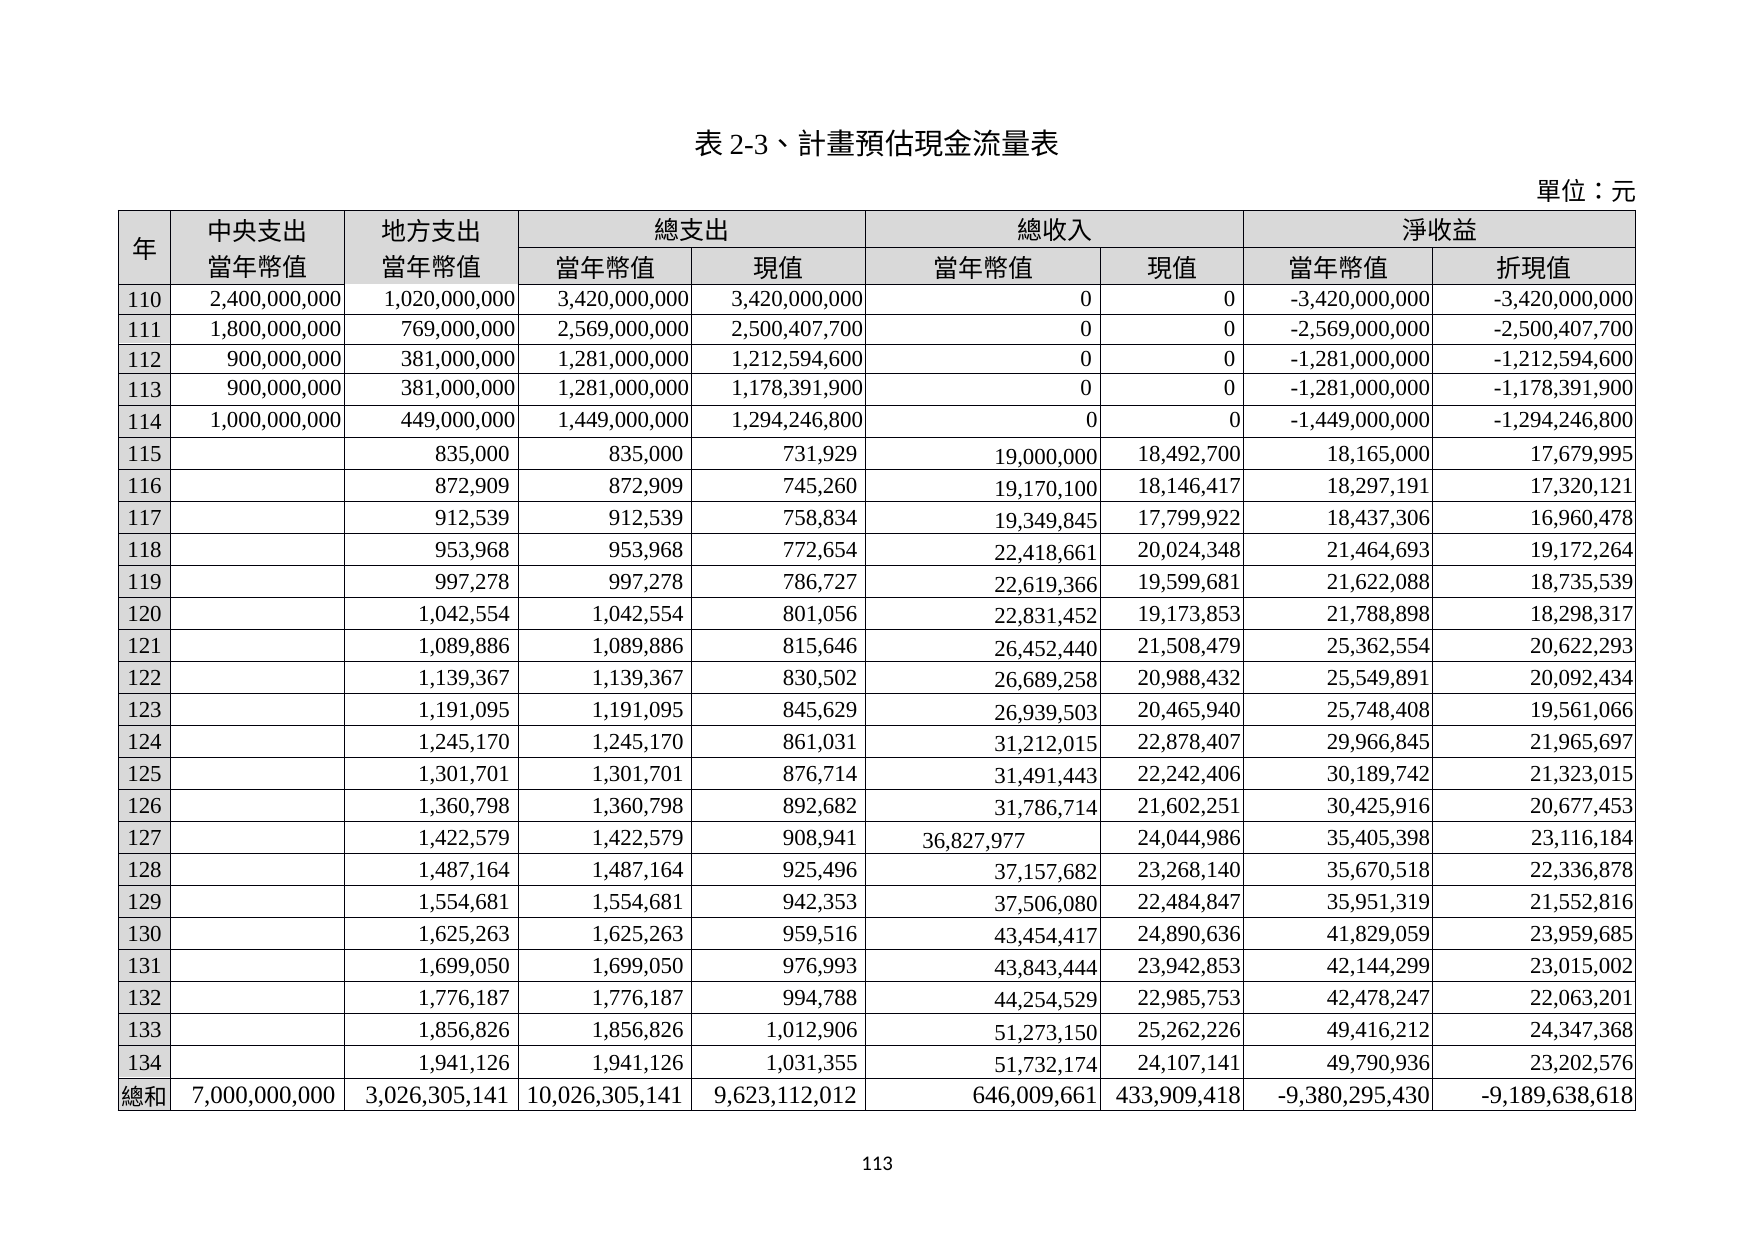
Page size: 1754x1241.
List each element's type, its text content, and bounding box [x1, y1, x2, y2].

table_cell 912,539 [345, 502, 518, 533]
table_cell 1,281,000,000 [519, 374, 691, 405]
table_cell 49,790,936 [1244, 1046, 1432, 1077]
table_cell 1,941,126 [345, 1046, 518, 1077]
table_cell 133 [119, 1014, 170, 1045]
table_cell 1,941,126 [519, 1046, 691, 1077]
table_cell 1,089,886 [519, 630, 691, 661]
table_cell 18,297,191 [1244, 470, 1432, 501]
table_cell 49,416,212 [1244, 1014, 1432, 1045]
table_cell -9,189,638,618 [1433, 1079, 1635, 1110]
table_header 總支出 [519, 211, 865, 247]
table_cell 1,020,000,000 [345, 284, 518, 314]
table_cell 830,502 [692, 662, 865, 693]
table_cell 1,554,681 [345, 886, 518, 917]
table_header 淨收益 [1244, 211, 1635, 247]
table_cell 132 [119, 982, 170, 1013]
table_cell 900,000,000 [171, 345, 344, 373]
table_cell 1,178,391,900 [692, 374, 865, 405]
table_cell 835,000 [345, 438, 518, 469]
table_cell 3,026,305,141 [345, 1079, 518, 1110]
table_cell [1028, 822, 1100, 853]
table_cell [171, 630, 344, 661]
table_cell 22,878,407 [1101, 726, 1243, 757]
table_cell 1,800,000,000 [171, 315, 344, 343]
table_cell 26,939,503 [866, 694, 1100, 725]
table_cell 19,172,264 [1433, 534, 1635, 565]
table_cell 21,323,015 [1433, 758, 1635, 789]
table_cell 872,909 [345, 470, 518, 501]
table_cell [171, 598, 344, 629]
table_cell -1,212,594,600 [1433, 345, 1635, 373]
table_cell 1,089,886 [345, 630, 518, 661]
table_cell 總和 [119, 1079, 170, 1110]
table_cell 23,202,576 [1433, 1046, 1635, 1077]
table_cell 1,699,050 [345, 950, 518, 981]
table_cell 21,552,816 [1433, 886, 1635, 917]
table_cell -2,500,407,700 [1433, 315, 1635, 343]
table_cell 1,301,701 [519, 758, 691, 789]
table_cell 現值 [692, 248, 865, 284]
table_cell 772,654 [692, 534, 865, 565]
table_cell 3,420,000,000 [519, 285, 691, 314]
table_cell -3,420,000,000 [1433, 285, 1635, 314]
table_cell 17,320,121 [1433, 470, 1635, 501]
table_cell 1,422,579 [345, 822, 518, 853]
table_cell 20,622,293 [1433, 630, 1635, 661]
table_cell 1,487,164 [519, 854, 691, 885]
table_cell 912,539 [519, 502, 691, 533]
table_cell 0 [866, 285, 1100, 314]
table_cell 1,776,187 [345, 982, 518, 1013]
table_cell 37,157,682 [866, 854, 1100, 885]
table_cell 131 [119, 950, 170, 981]
table_cell 1,294,246,800 [692, 406, 865, 437]
table_cell 42,478,247 [1244, 982, 1432, 1013]
table_cell 876,714 [692, 758, 865, 789]
table_cell 23,942,853 [1101, 950, 1243, 981]
table_cell 129 [119, 886, 170, 917]
table_cell 35,670,518 [1244, 854, 1432, 885]
table_cell 31,491,443 [866, 758, 1100, 789]
table_cell 127 [119, 822, 170, 853]
table_cell 44,254,529 [866, 982, 1100, 1013]
table_cell 0 [866, 345, 1100, 373]
table_cell 19,170,100 [866, 470, 1100, 501]
table_cell -1,281,000,000 [1244, 345, 1432, 373]
table_cell 121 [119, 630, 170, 661]
table_cell 835,000 [519, 438, 691, 469]
table_cell 125 [119, 758, 170, 789]
table_cell 1,487,164 [345, 854, 518, 885]
table_cell 3,420,000,000 [692, 285, 865, 314]
table_cell 116 [119, 470, 170, 501]
table_cell 10,026,305,141 [519, 1079, 691, 1110]
table_cell 123 [119, 694, 170, 725]
table_cell 1,301,701 [345, 758, 518, 789]
table_cell 801,056 [692, 598, 865, 629]
table_cell 43,843,444 [866, 950, 1100, 981]
table_cell [171, 470, 344, 501]
table_cell 當年幣值 [866, 248, 1100, 284]
table_cell 381,000,000 [345, 374, 518, 405]
table_cell 908,941 [692, 822, 865, 853]
table_cell [171, 886, 344, 917]
table_cell 745,260 [692, 470, 865, 501]
table_cell 30,425,916 [1244, 790, 1432, 821]
table_cell 845,629 [692, 694, 865, 725]
table_cell 43,454,417 [866, 918, 1100, 949]
table_cell 126 [119, 790, 170, 821]
table_cell 22,336,878 [1433, 854, 1635, 885]
table_cell 42,144,299 [1244, 950, 1432, 981]
table_cell 20,465,940 [1101, 694, 1243, 725]
table_cell 19,173,853 [1101, 598, 1243, 629]
table_cell 1,012,906 [692, 1014, 865, 1045]
table_cell 20,092,434 [1433, 662, 1635, 693]
table_cell -9,380,295,430 [1244, 1079, 1432, 1110]
table_cell 22,831,452 [866, 598, 1100, 629]
table_cell [171, 822, 344, 853]
table_cell 0 [866, 374, 1100, 405]
table_cell 433,909,418 [1101, 1079, 1243, 1110]
table_cell [171, 854, 344, 885]
table_cell 997,278 [345, 566, 518, 597]
table_cell 1,554,681 [519, 886, 691, 917]
table_cell 18,735,539 [1433, 566, 1635, 597]
table_cell -1,294,246,800 [1433, 406, 1635, 437]
table_cell 35,405,398 [1244, 822, 1432, 853]
table_cell 1,031,355 [692, 1046, 865, 1077]
table_cell 758,834 [692, 502, 865, 533]
table_cell 0 [866, 315, 1100, 343]
table_cell 925,496 [692, 854, 865, 885]
table_cell 1,422,579 [519, 822, 691, 853]
table_cell 25,362,554 [1244, 630, 1432, 661]
table_cell [171, 566, 344, 597]
table_cell 21,965,697 [1433, 726, 1635, 757]
table_cell 1,042,554 [519, 598, 691, 629]
table_cell 0 [1101, 374, 1243, 405]
table_cell 18,298,317 [1433, 598, 1635, 629]
table_cell 20,677,453 [1433, 790, 1635, 821]
table_cell 29,966,845 [1244, 726, 1432, 757]
table_cell 35,951,319 [1244, 886, 1432, 917]
table_cell 37,506,080 [866, 886, 1100, 917]
table_cell 18,492,700 [1101, 438, 1243, 469]
table_cell 113 [119, 374, 170, 405]
table_cell 124 [119, 726, 170, 757]
table_cell 20,024,348 [1101, 534, 1243, 565]
table_cell 118 [119, 534, 170, 565]
table_cell [171, 918, 344, 949]
table_cell -3,420,000,000 [1244, 285, 1432, 314]
table_header 總收入 [866, 211, 1243, 247]
table_cell 23,015,002 [1433, 950, 1635, 981]
table_cell 41,829,059 [1244, 918, 1432, 949]
table_cell 22,484,847 [1101, 886, 1243, 917]
table_header 36,827,977 [869, 822, 1028, 853]
table_cell 1,191,095 [345, 694, 518, 725]
table_cell 22,619,366 [866, 566, 1100, 597]
table_cell [171, 790, 344, 821]
table_cell [171, 438, 344, 469]
table_cell 51,273,150 [866, 1014, 1100, 1045]
text 表2-3、計畫預估現金流量表 [118, 118, 1636, 164]
table_cell 134 [119, 1046, 170, 1077]
table_cell 26,452,440 [866, 630, 1100, 661]
table_cell 折現值 [1433, 248, 1635, 284]
table_cell 976,993 [692, 950, 865, 981]
table_cell 當年幣值 [1244, 248, 1432, 284]
table_cell 449,000,000 [345, 406, 518, 437]
table_cell 21,508,479 [1101, 630, 1243, 661]
table_cell 16,960,478 [1433, 502, 1635, 533]
text 單位：元 [118, 164, 1636, 210]
table_cell 9,623,112,012 [692, 1079, 865, 1110]
table_cell 31,212,015 [866, 726, 1100, 757]
table_cell 1,281,000,000 [519, 345, 691, 373]
table_cell 119 [119, 566, 170, 597]
table_cell 17,799,922 [1101, 502, 1243, 533]
table_cell 20,988,432 [1101, 662, 1243, 693]
table_cell 23,116,184 [1433, 822, 1635, 853]
table_cell -1,449,000,000 [1244, 406, 1432, 437]
table_cell 381,000,000 [345, 345, 518, 373]
table_cell 1,245,170 [345, 726, 518, 757]
table_cell [171, 1014, 344, 1045]
table_cell 1,139,367 [519, 662, 691, 693]
table_cell -1,178,391,900 [1433, 374, 1635, 405]
table_cell 1,042,554 [345, 598, 518, 629]
table_cell 25,748,408 [1244, 694, 1432, 725]
table_cell 24,044,986 [1101, 822, 1243, 853]
table_cell 953,968 [345, 534, 518, 565]
table_cell 0 [866, 406, 1100, 437]
table_cell 2,569,000,000 [519, 315, 691, 343]
table_cell 18,437,306 [1244, 502, 1432, 533]
table_cell 22,242,406 [1101, 758, 1243, 789]
table_cell 0 [1101, 406, 1243, 437]
table_cell 0 [1101, 315, 1243, 343]
table_cell 942,353 [692, 886, 865, 917]
table_cell 7,000,000,000 [171, 1079, 344, 1110]
table_cell 23,959,685 [1433, 918, 1635, 949]
table_cell 0 [1101, 285, 1243, 314]
table_header 中央支出 當年幣值 [171, 211, 344, 284]
table_cell [171, 1046, 344, 1077]
table_cell 30,189,742 [1244, 758, 1432, 789]
table_cell 21,602,251 [1101, 790, 1243, 821]
table_cell 872,909 [519, 470, 691, 501]
table_cell 51,732,174 [866, 1046, 1100, 1077]
table_cell [171, 662, 344, 693]
table_cell 24,107,141 [1101, 1046, 1243, 1077]
table_header 地方支出 當年幣值 [345, 211, 518, 284]
table_cell 1,212,594,600 [692, 345, 865, 373]
table_cell 22,418,661 [866, 534, 1100, 565]
table_cell -2,569,000,000 [1244, 315, 1432, 343]
table_cell -1,281,000,000 [1244, 374, 1432, 405]
table_cell 1,000,000,000 [171, 406, 344, 437]
table_cell 2,500,407,700 [692, 315, 865, 343]
table_cell [171, 758, 344, 789]
table_cell 815,646 [692, 630, 865, 661]
table_cell 1,449,000,000 [519, 406, 691, 437]
table_cell 21,464,693 [1244, 534, 1432, 565]
table_cell 19,561,066 [1433, 694, 1635, 725]
table_cell 21,622,088 [1244, 566, 1432, 597]
table_cell [171, 950, 344, 981]
table_cell 769,000,000 [345, 315, 518, 343]
table_cell 892,682 [692, 790, 865, 821]
table_cell 現值 [1101, 248, 1243, 284]
table_cell 128 [119, 854, 170, 885]
table_cell 24,347,368 [1433, 1014, 1635, 1045]
table_cell [171, 726, 344, 757]
table_cell 19,349,845 [866, 502, 1100, 533]
table_cell 112 [119, 345, 170, 373]
table_cell 1,360,798 [519, 790, 691, 821]
table_cell 2,400,000,000 [171, 285, 344, 314]
table_cell [171, 502, 344, 533]
table_cell 21,788,898 [1244, 598, 1432, 629]
table_cell 當年幣值 [519, 248, 691, 284]
table_cell 114 [119, 406, 170, 437]
table_cell 25,549,891 [1244, 662, 1432, 693]
table_cell [171, 694, 344, 725]
table_cell 646,009,661 [866, 1079, 1100, 1110]
table_cell 17,679,995 [1433, 438, 1635, 469]
table_cell [171, 982, 344, 1013]
table_cell 26,689,258 [866, 662, 1100, 693]
table_cell 861,031 [692, 726, 865, 757]
table_cell 786,727 [692, 566, 865, 597]
table_cell 22,063,201 [1433, 982, 1635, 1013]
table_cell 1,856,826 [519, 1014, 691, 1045]
table_cell 1,776,187 [519, 982, 691, 1013]
table_cell 994,788 [692, 982, 865, 1013]
table_cell 1,699,050 [519, 950, 691, 981]
table_cell 900,000,000 [171, 374, 344, 405]
table_header 年 [119, 211, 170, 284]
table_cell 1,856,826 [345, 1014, 518, 1045]
table_cell 1,245,170 [519, 726, 691, 757]
table_cell 117 [119, 502, 170, 533]
table_cell [171, 534, 344, 565]
table_cell 1,360,798 [345, 790, 518, 821]
table_cell 1,139,367 [345, 662, 518, 693]
table_cell 24,890,636 [1101, 918, 1243, 949]
table_cell 0 [1101, 345, 1243, 373]
table_cell 959,516 [692, 918, 865, 949]
table_cell 130 [119, 918, 170, 949]
table_cell 110 [119, 285, 170, 314]
table_cell 25,262,226 [1101, 1014, 1243, 1045]
table_cell 997,278 [519, 566, 691, 597]
table_cell 1,625,263 [345, 918, 518, 949]
table_cell 1,191,095 [519, 694, 691, 725]
table_cell 18,165,000 [1244, 438, 1432, 469]
table_cell 19,000,000 [866, 438, 1100, 469]
table_cell 31,786,714 [866, 790, 1100, 821]
table_cell 22,985,753 [1101, 982, 1243, 1013]
table_cell 120 [119, 598, 170, 629]
table_cell 23,268,140 [1101, 854, 1243, 885]
table_cell 731,929 [692, 438, 865, 469]
table_cell 122 [119, 662, 170, 693]
table_cell 19,599,681 [1101, 566, 1243, 597]
table_cell 18,146,417 [1101, 470, 1243, 501]
table_cell 115 [119, 438, 170, 469]
table_cell 111 [119, 315, 170, 343]
table_cell 1,625,263 [519, 918, 691, 949]
table_cell 953,968 [519, 534, 691, 565]
